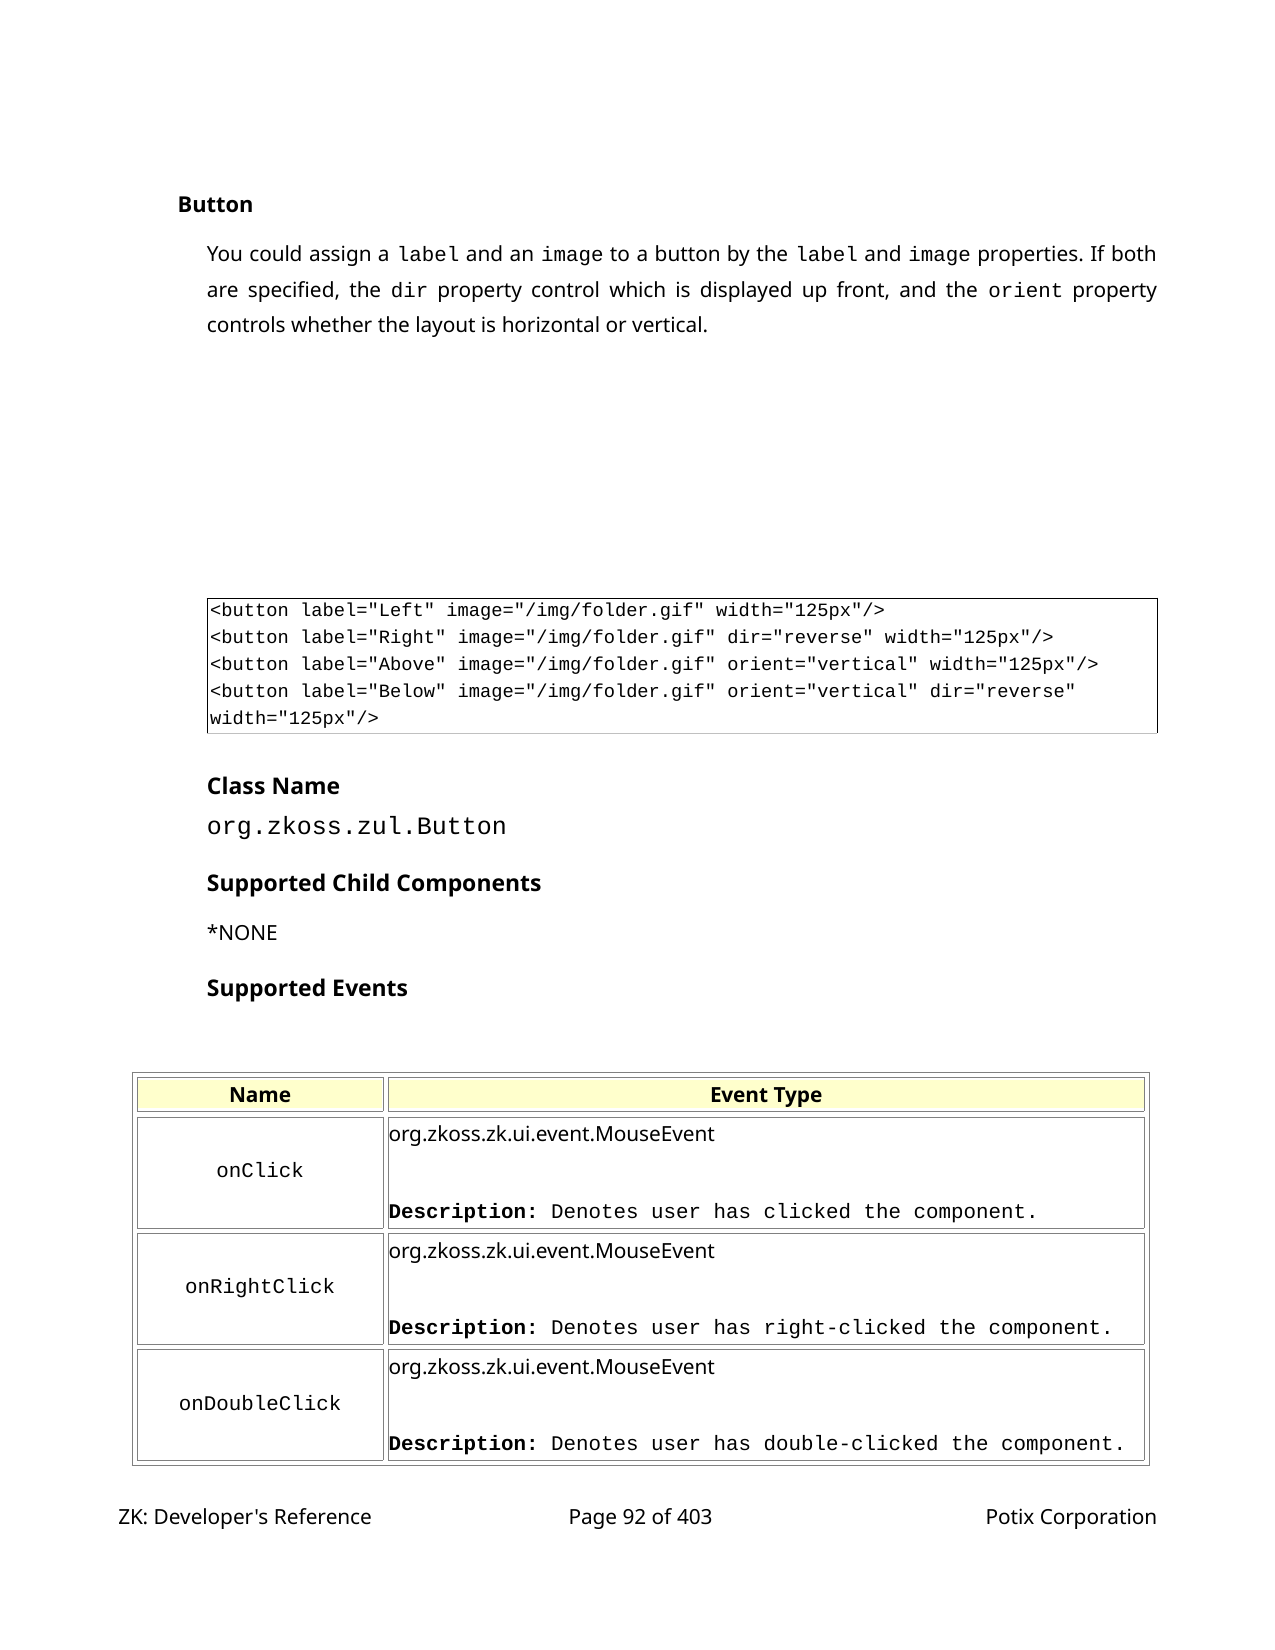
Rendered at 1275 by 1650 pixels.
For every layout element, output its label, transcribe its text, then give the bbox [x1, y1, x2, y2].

text <button label="Above" image="/img/folder.gif" orient="vertical" width="125px"/> [208, 652, 1157, 676]
table_cell onClick [134, 1111, 385, 1227]
text <button label="Left" image="/img/folder.gif" width="125px"/> [208, 599, 1157, 622]
table_header Name [134, 1073, 385, 1111]
table_header Event Type [385, 1073, 1147, 1111]
table_cell org.zkoss.zk.ui.event.MouseEvent Description: Denotes user has right-clicked the component. [385, 1228, 1147, 1344]
subtitle Class Name [207, 770, 1157, 801]
subtitle Supported Events [207, 972, 1157, 1003]
subtitle Supported Child Components [207, 867, 1157, 898]
text <button label="Right" image="/img/folder.gif" dir="reverse" width="125px"/> [208, 625, 1157, 649]
table_cell onDoubleClick [134, 1344, 385, 1460]
text *NONE [207, 918, 1157, 947]
table_cell org.zkoss.zk.ui.event.MouseEvent Description: Denotes user has clicked the component. [385, 1111, 1147, 1227]
subtitle Button [177, 189, 1157, 219]
table_cell org.zkoss.zk.ui.event.MouseEvent Description: Denotes user has double-clicked the component. [385, 1344, 1147, 1460]
table_cell onRightClick [134, 1228, 385, 1344]
text You could assign a label and an image to a button by the label and image properties. If both are specified, the dir property control which is displayed up front, and the orient property controls whether the layout is horizontal or vertical. [207, 239, 1157, 339]
text org.zkoss.zul.Button [207, 813, 1157, 842]
text <button label="Below" image="/img/folder.gif" orient="vertical" dir="reverse" width="125px"/> [208, 679, 1157, 733]
